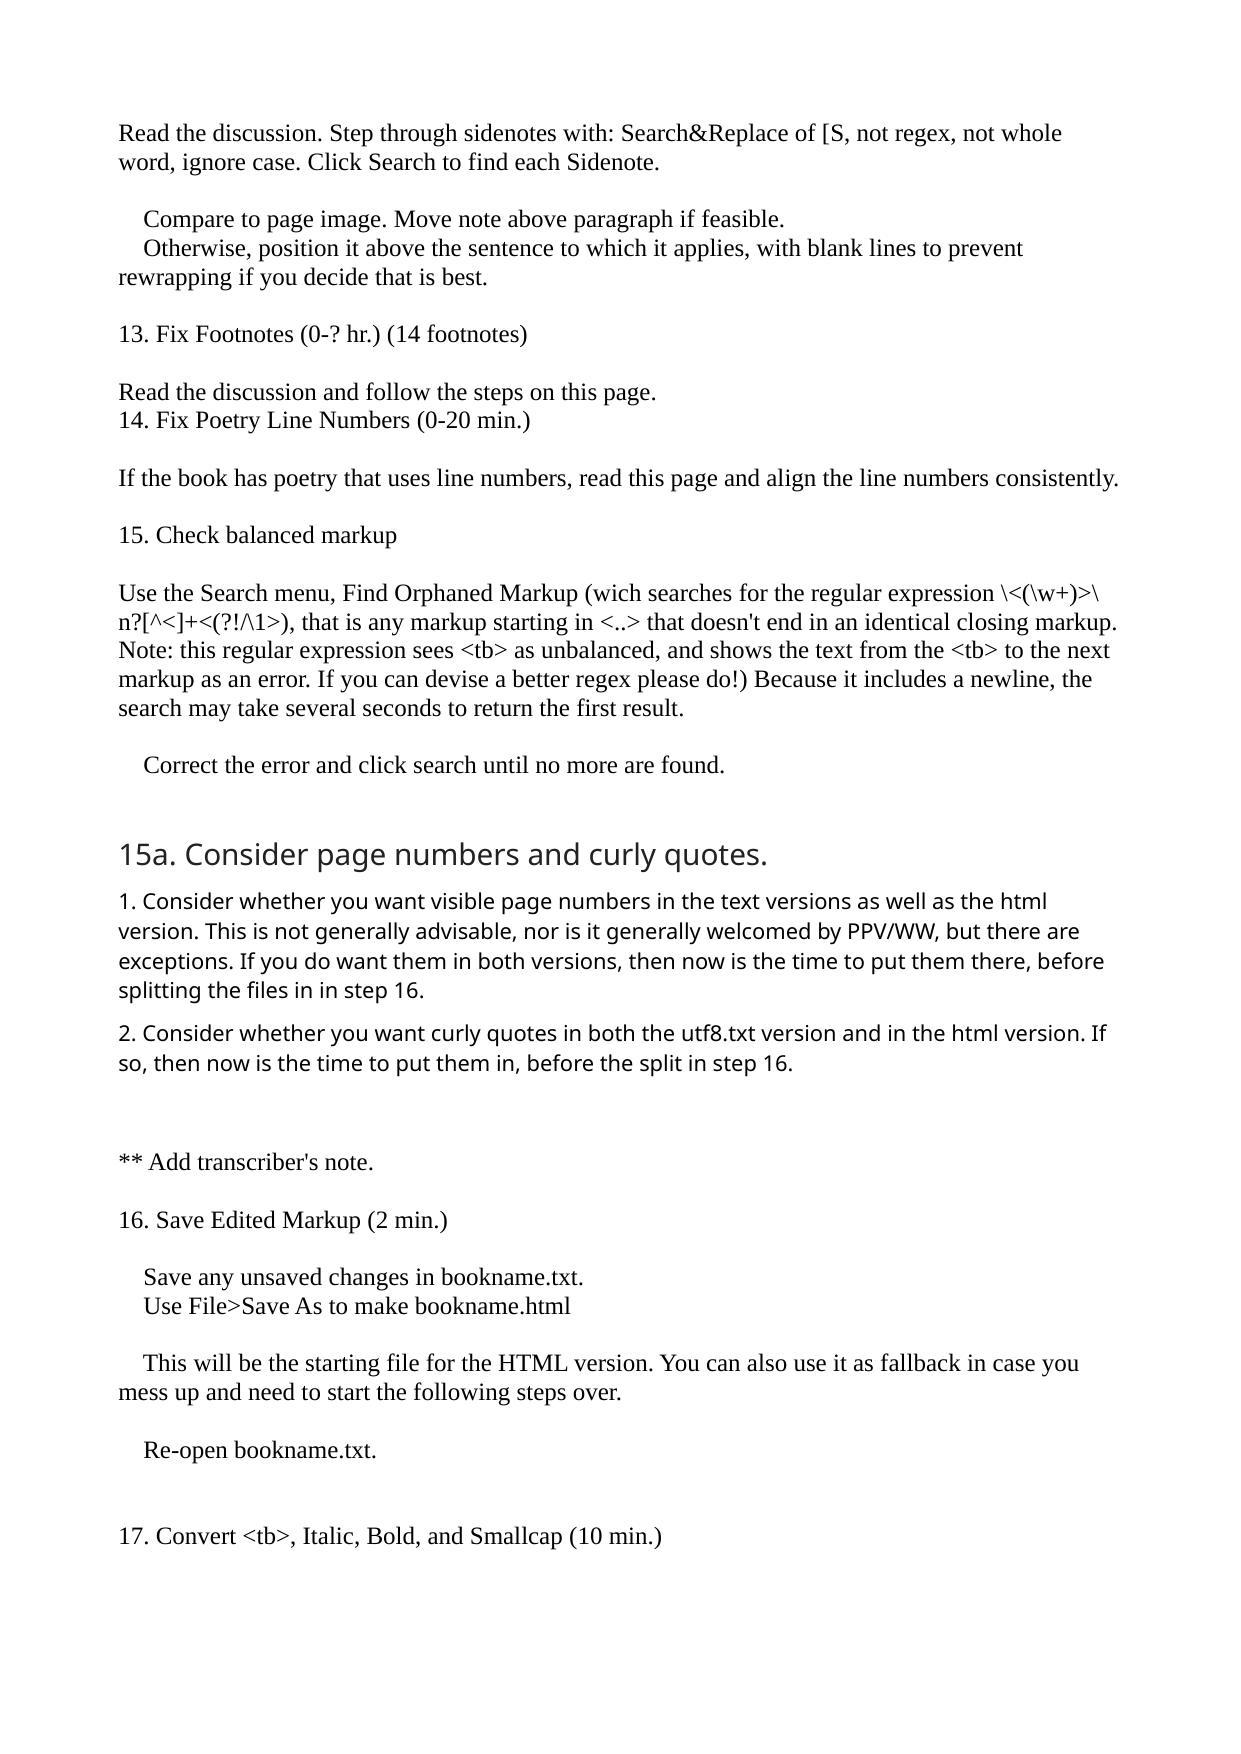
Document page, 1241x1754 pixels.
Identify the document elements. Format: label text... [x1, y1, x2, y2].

text Save any unsaved changes in bookname.txt. [118, 1262, 1122, 1291]
text This will be the starting file for the HTML version. You can also use it as fallback in case you mess up and need to start the following steps over. [118, 1348, 1122, 1406]
text 16. Save Edited Markup (2 min.) [118, 1205, 1122, 1233]
text Correct the error and click search until no more are found. [118, 751, 1122, 779]
text 14. Fix Poetry Line Numbers (0-20 min.) [118, 406, 1122, 434]
text Use the Search menu, Find Orphaned Markup (wich searches for the regular expression \<(\w+)>\n?[^<]+<(?!/\1>), that is any markup starting in <..> that doesn't end in an identical closing markup. Note: this regular expression sees <tb> as unbalanced, and shows the text from the <tb> to the next markup as an error. If you can devise a better regex please do!) Because it includes a newline, the search may take several seconds to return the first result. [118, 578, 1122, 722]
subtitle 15a. Consider page numbers and curly quotes. [118, 833, 1122, 873]
text Read the discussion and follow the steps on this page. [118, 377, 1122, 406]
text Use File>Save As to make bookname.html [118, 1291, 1122, 1320]
text 15. Check balanced markup [118, 521, 1122, 549]
text 13. Fix Footnotes (0-? hr.) (14 footnotes) [118, 319, 1122, 348]
text Read the discussion. Step through sidenotes with: Search&Replace of [S, not regex, not whole word, ignore case. Click Search to find each Sidenote. [118, 118, 1122, 176]
text Re-open bookname.txt. [118, 1435, 1122, 1463]
text 17. Convert <tb>, Italic, Bold, and Smallcap (10 min.) [118, 1521, 1122, 1550]
text 1. Consider whether you want visible page numbers in the text versions as well as the html version. This is not generally advisable, nor is it generally welcomed by PPV/WW, but there are exceptions. If you do want them in both versions, then now is the time to put them there, before splitting the files in in step 16. [118, 886, 1122, 1005]
text Compare to page image. Move note above paragraph if feasible. [118, 204, 1122, 233]
text 2. Consider whether you want curly quotes in both the utf8.txt version and in the html version. If so, then now is the time to put them in, before the split in step 16. [118, 1018, 1122, 1077]
text Otherwise, position it above the sentence to which it applies, with blank lines to prevent rewrapping if you decide that is best. [118, 233, 1122, 291]
text ** Add transcriber's note. [118, 1147, 1122, 1176]
text If the book has poetry that uses line numbers, read this page and align the line numbers consistently. [118, 463, 1122, 492]
